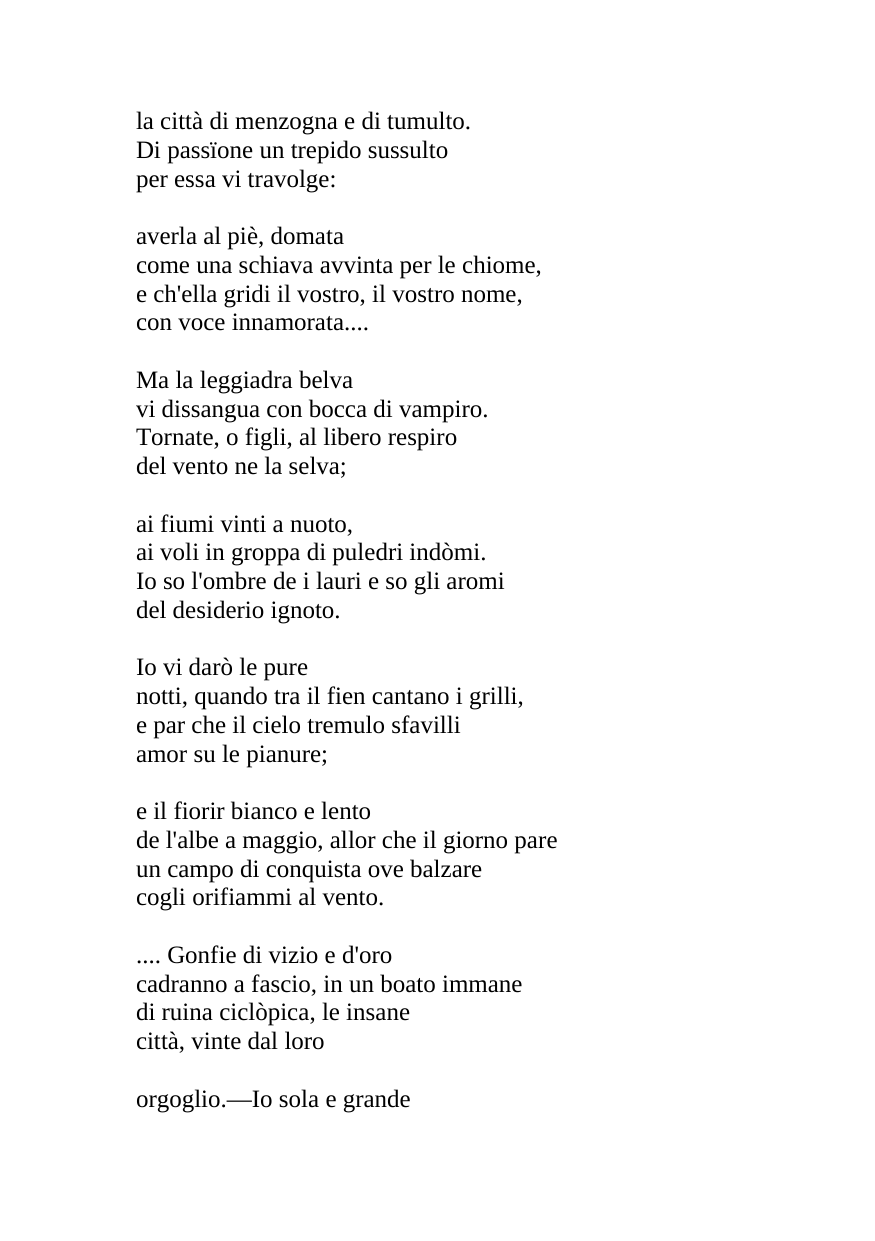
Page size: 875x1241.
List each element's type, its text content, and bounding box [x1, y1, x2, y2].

text ai fiumi vinti a nuoto, [106, 509, 768, 537]
text Tornate, o figli, al libero respiro [106, 422, 768, 451]
text notti, quando tra il fien cantano i grilli, [106, 681, 768, 710]
text averla al piè, domata [106, 221, 768, 250]
text la città di menzogna e di tumulto. [106, 106, 768, 135]
text e ch'ella gridi il vostro, il vostro nome, [106, 279, 768, 307]
text cadranno a fascio, in un boato immane [106, 969, 768, 997]
text ai voli in groppa di puledri indòmi. [106, 537, 768, 566]
text e par che il cielo tremulo sfavilli [106, 710, 768, 739]
text Io vi darò le pure [106, 652, 768, 681]
text città, vinte dal loro [106, 1026, 768, 1055]
text e il fiorir bianco e lento [106, 796, 768, 825]
text di ruina ciclòpica, le insane [106, 997, 768, 1026]
text per essa vi travolge: [106, 164, 768, 192]
text cogli orifiammi al vento. [106, 882, 768, 911]
text del desiderio ignoto. [106, 595, 768, 624]
text Ma la leggiadra belva [106, 365, 768, 394]
text come una schiava avvinta per le chiome, [106, 250, 768, 279]
text un campo di conquista ove balzare [106, 854, 768, 882]
text vi dissangua con bocca di vampiro. [106, 394, 768, 422]
text Di passïone un trepido sussulto [106, 135, 768, 164]
text .... Gonfie di vizio e d'oro [106, 940, 768, 969]
text amor su le pianure; [106, 739, 768, 767]
text del vento ne la selva; [106, 451, 768, 480]
text orgoglio.—Io sola e grande [106, 1084, 768, 1112]
text Io so l'ombre de i lauri e so gli aromi [106, 566, 768, 595]
text de l'albe a maggio, allor che il giorno pare [106, 825, 768, 854]
text con voce innamorata.... [106, 307, 768, 336]
